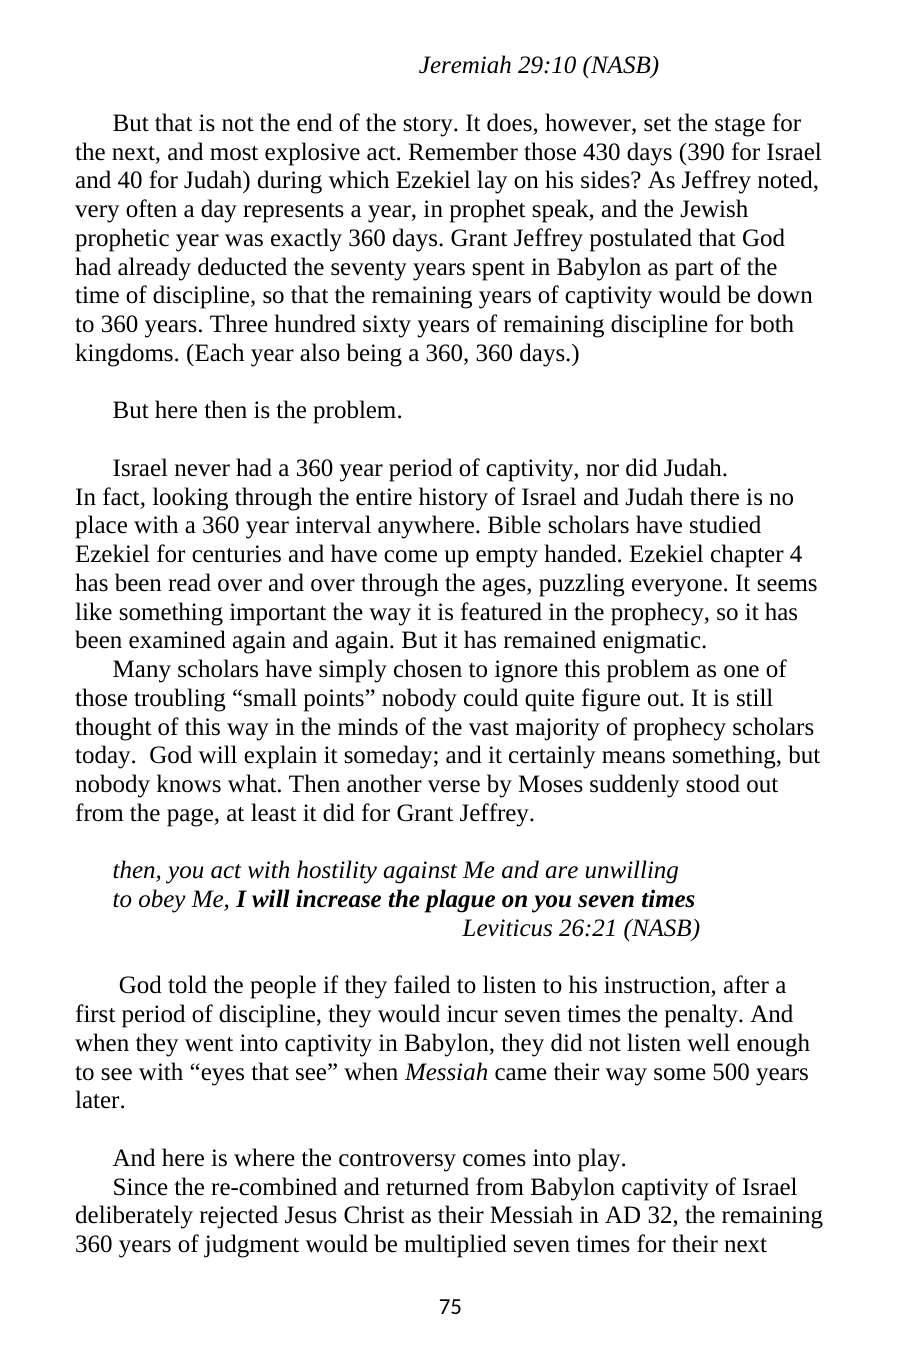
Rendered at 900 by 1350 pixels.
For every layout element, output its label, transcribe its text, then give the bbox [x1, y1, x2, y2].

text Israel never had a 360 year period of captivity, nor did Judah. [75, 453, 825, 482]
text Many scholars have simply chosen to ignore this problem as one of those troubling “small points” nobody could quite figure out. It is still thought of this way in the minds of the vast majority of prophecy scholars today. God will explain it someday; and it certainly means something, but nobody knows what. Then another verse by Moses suddenly stood out from the page, at least it did for Grant Jeffrey. [75, 654, 825, 827]
text In fact, looking through the entire history of Israel and Judah there is no place with a 360 year interval anywhere. Bible scholars have studied Ezekiel for centuries and have come up empty handed. Ezekiel chapter 4 has been read over and over through the ages, puzzling everyone. It seems like something important the way it is featured in the prophecy, so it has been examined again and again. But it has remained enigmatic. [75, 482, 825, 654]
text God told the people if they failed to listen to his instruction, after a first period of discipline, they would incur seven times the penalty. And when they went into captivity in Babylon, they did not listen well enough to see with “eyes that see” when Messiah came their way some 500 years later. [75, 971, 825, 1114]
text to obey Me, I will increase the plague on you seven times [75, 884, 825, 913]
text Leviticus 26:21 (NASB) [75, 913, 825, 942]
text then, you act with hostility against Me and are unwilling [75, 856, 825, 884]
text But here then is the problem. [75, 396, 825, 424]
text But that is not the end of the story. It does, however, set the stage for the next, and most explosive act. Remember those 430 days (390 for Israel and 40 for Judah) during which Ezekiel lay on his sides? As Jeffrey noted, very often a day represents a year, in prophet speak, and the Jewish prophetic year was exactly 360 days. Grant Jeffrey postulated that God had already deducted the seventy years spent in Babylon as part of the time of discipline, so that the remaining years of captivity would be down to 360 years. Three hundred sixty years of remaining discipline for both kingdoms. (Each year also being a 360, 360 days.) [75, 108, 825, 367]
text And here is where the controversy comes into play. [75, 1143, 825, 1172]
text Since the re-combined and returned from Babylon captivity of Israel deliberately rejected Jesus Christ as their Messiah in AD 32, the remaining 360 years of judgment would be multiplied seven times for their next [75, 1172, 825, 1258]
text Jeremiah 29:10 (NASB) [75, 51, 825, 79]
